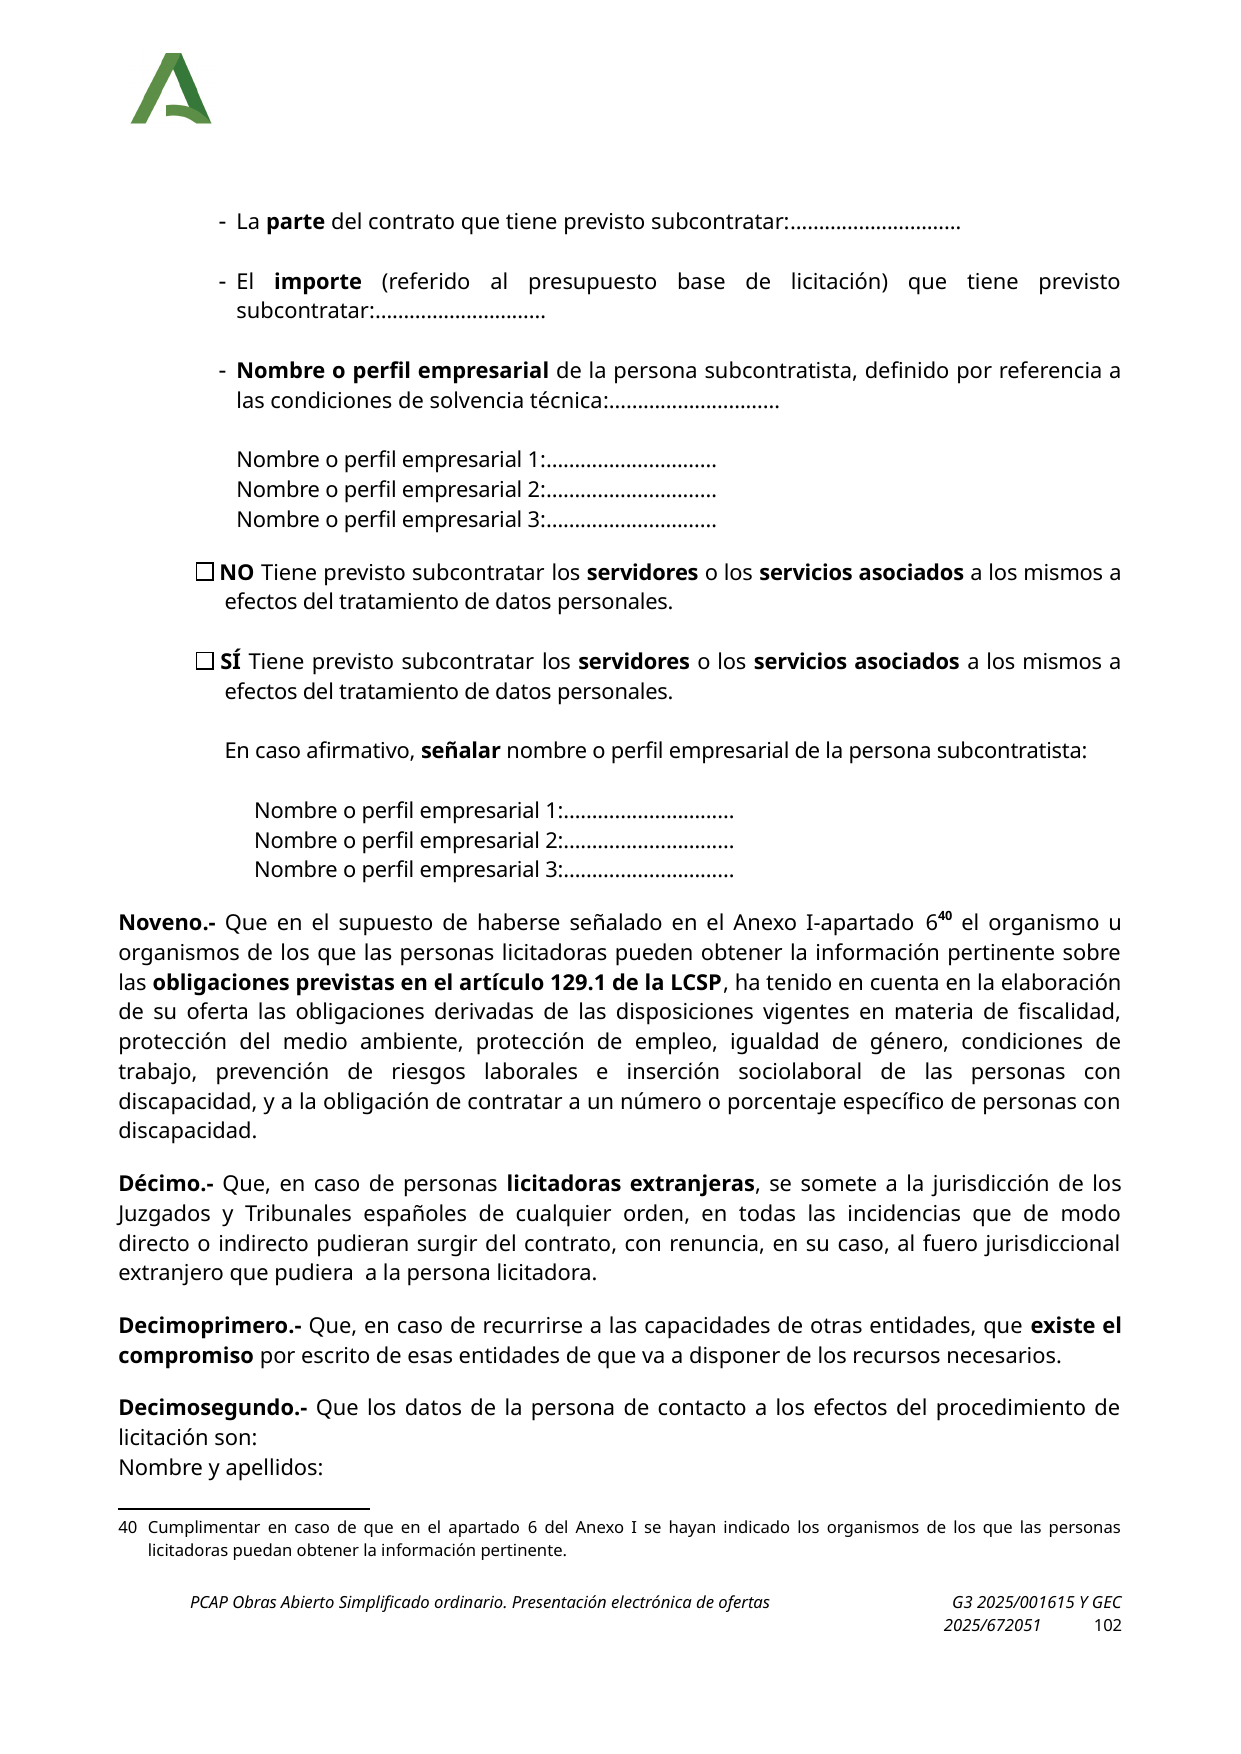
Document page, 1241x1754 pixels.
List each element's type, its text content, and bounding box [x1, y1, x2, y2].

text Nombre o perfil empresarial 3:………………………… [236, 854, 1122, 884]
text NO Tiene previsto subcontratar los servidores o los servicios asociados a los mismos a efectos del tratamiento de datos personales. [195, 557, 1122, 616]
text Nombre y apellidos: [118, 1452, 1122, 1482]
list Cumplimentar en caso de que en el apartado 6 del Anexo I se hayan indicado los organismos de los que las personas licitadoras puedan obtener la información pertinente. [118, 1516, 1122, 1561]
list Decimoprimero.- Que, en caso de recurrirse a las capacidades de otras entidades, que existe el compromiso por escrito de esas entidades de que va a disponer de los recursos necesarios. [118, 1310, 1122, 1369]
text Decimosegundo.- Que los datos de la persona de contacto a los efectos del procedimiento de licitación son: [118, 1392, 1122, 1452]
text SÍ Tiene previsto subcontratar los servidores o los servicios asociados a los mismos a efectos del tratamiento de datos personales. [195, 646, 1122, 706]
list Nombre o perfil empresarial de la persona subcontratista, definido por referencia a las condiciones de solvencia técnica:………………………… [218, 355, 1122, 415]
text Nombre o perfil empresarial 1:………………………… [236, 795, 1122, 825]
list El importe (referido al presupuesto base de licitación) que tiene previsto subcontratar:………………………… [218, 266, 1122, 325]
text En caso afirmativo, señalar nombre o perfil empresarial de la persona subcontratista: [224, 735, 1122, 765]
text Nombre o perfil empresarial 2:………………………… [236, 825, 1122, 854]
list Décimo.- Que, en caso de personas licitadoras extranjeras, se somete a la jurisdicción de los Juzgados y Tribunales españoles de cualquier orden, en todas las incidencias que de modo directo o indirecto pudieran surgir del contrato, con renuncia, en su caso, al fuero jurisdiccional extranjero que pudiera a la persona licitadora. [118, 1168, 1122, 1287]
text Nombre o perfil empresarial 2:………………………… [236, 474, 1122, 504]
list Noveno.- Que en el supuesto de haberse señalado en el Anexo I-apartado 6 el organismo u organismos de los que las personas licitadoras pueden obtener la información pertinente sobre las obligaciones previstas en el artículo 129.1 de la LCSP, ha tenido en cuenta en la elaboración de su oferta las obligaciones derivadas de las disposiciones vigentes en materia de fiscalidad, protección del medio ambiente, protección de empleo, igualdad de género, condiciones de trabajo, prevención de riesgos laborales e inserción sociolaboral de las personas con discapacidad, y a la obligación de contratar a un número o porcentaje específico de personas con discapacidad. [118, 907, 1122, 1145]
text Nombre o perfil empresarial 1:………………………… [236, 444, 1122, 474]
list La parte del contrato que tiene previsto subcontratar:………………………… [218, 206, 1122, 236]
picture [127, 48, 216, 128]
text Nombre o perfil empresarial 3:………………………… [236, 504, 1122, 534]
